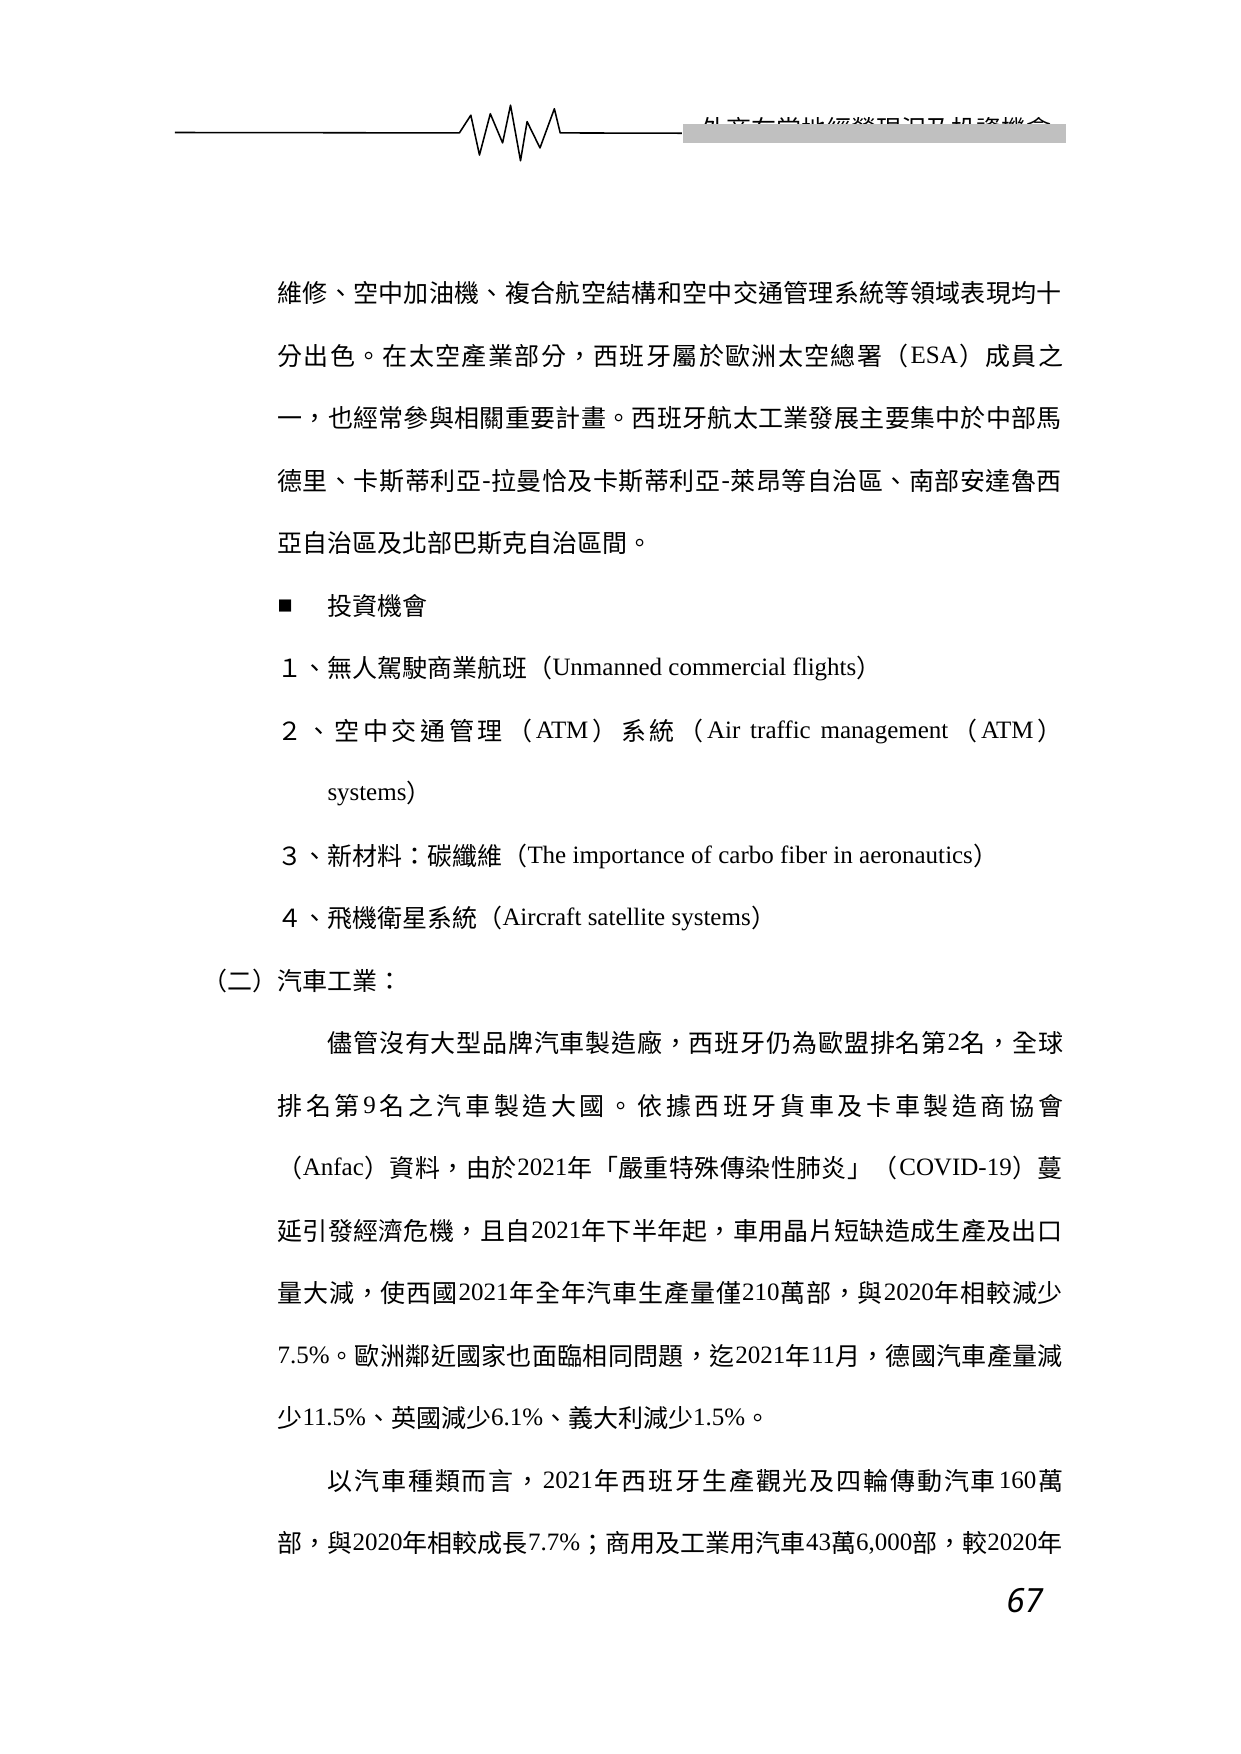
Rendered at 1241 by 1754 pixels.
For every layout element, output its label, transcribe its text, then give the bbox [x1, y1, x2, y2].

text 維修、空中加油機、複合航空結構和空中交通管理系統等領域表現均十分出色。在太空產業部分，西班牙屬於歐洲太空總署（ESA）成員之一，也經常參與相關重要計畫。西班牙航太工業發展主要集中於中部馬德里、卡斯蒂利亞-拉曼恰及卡斯蒂利亞-萊昂等自治區、南部安達魯西亞自治區及北部巴斯克自治區間。 [277, 250, 1063, 563]
text ４、飛機衛星系統（Aircraft satellite systems） [277, 875, 1063, 938]
text １、無人駕駛商業航班（Unmanned commercial flights） [277, 625, 1063, 688]
text ２、空中交通管理（ATM）系統（Air traffic management（ATM） systems） [277, 688, 1063, 813]
text ■ 投資機會 [277, 563, 1063, 625]
text 以汽車種類而言，2021年西班牙生產觀光及四輪傳動汽車160萬部，與2020年相較成長7.7%；商用及工業用汽車43萬6,000部，較2020年 [277, 1438, 1063, 1563]
text ３、新材料：碳纖維（The importance of carbo fiber in aeronautics） [277, 813, 1063, 875]
text 儘管沒有大型品牌汽車製造廠，西班牙仍為歐盟排名第2名，全球排名第9名之汽車製造大國。依據西班牙貨車及卡車製造商協會（Anfac）資料，由於2021年「嚴重特殊傳染性肺炎」（COVID-19）蔓延引發經濟危機，且自2021年下半年起，車用晶片短缺造成生產及出口量大減，使西國2021年全年汽車生產量僅210萬部，與2020年相較減少7.5%。歐洲鄰近國家也面臨相同問題，迄2021年11月，德國汽車產量減少11.5%、英國減少6.1%、義大利減少1.5%。 [277, 1000, 1063, 1438]
text （二）汽車工業： [202, 938, 1063, 1000]
